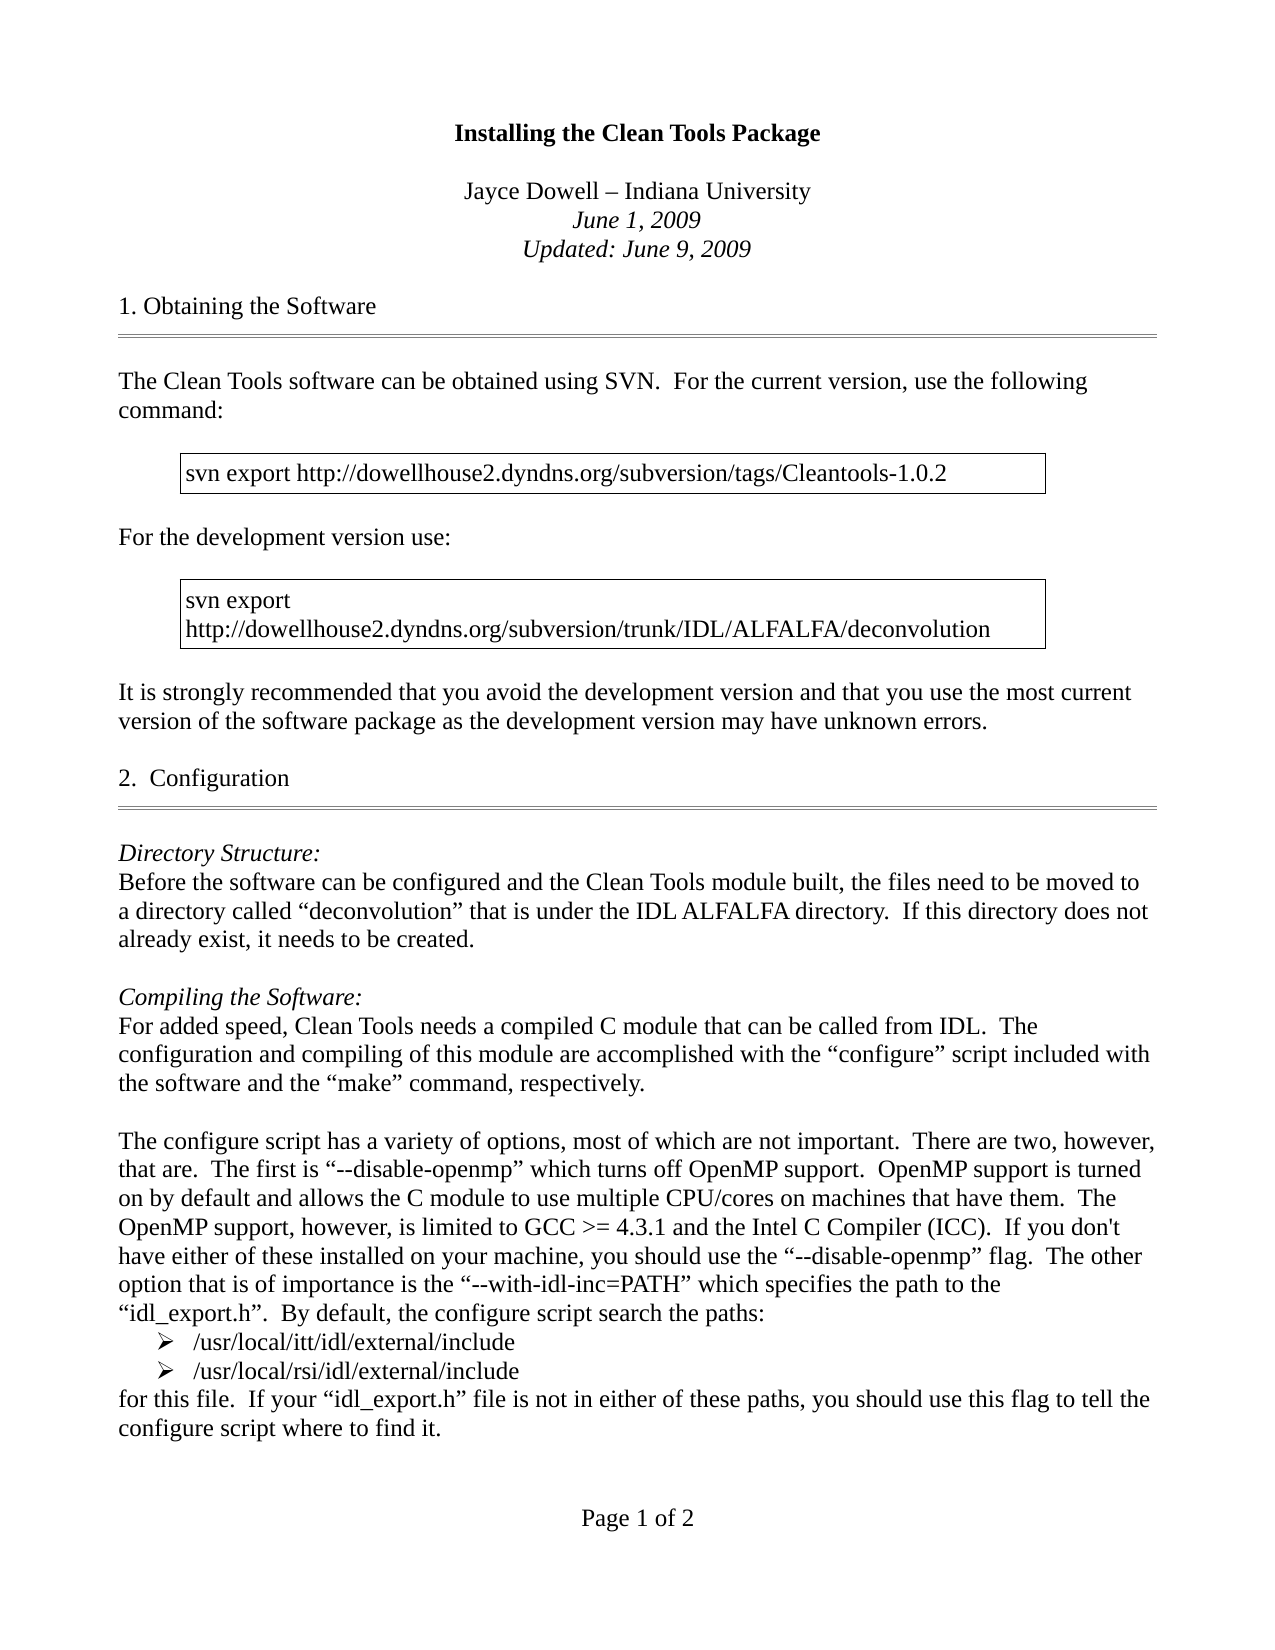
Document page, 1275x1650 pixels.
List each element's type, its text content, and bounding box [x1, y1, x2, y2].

text It is strongly recommended that you avoid the development version and that you use the most current version of the software package as the development version may have unknown errors. [118, 677, 1157, 734]
text For the development version use: [118, 522, 1157, 550]
table_header svn export http://dowellhouse2.dyndns.org/subversion/trunk/IDL/ALFALFA/deconvolution [181, 580, 1045, 648]
text Updated: June 9, 2009 [118, 234, 1157, 263]
text For added speed, Clean Tools needs a compiled C module that can be called from IDL. The configuration and compiling of this module are accomplished with the “configure” script included with the software and the “make” command, respectively. [118, 1011, 1157, 1097]
list /usr/local/itt/idl/external/include [156, 1327, 1157, 1356]
text The configure script has a variety of options, most of which are not important. There are two, however, that are. The first is “--disable-openmp” which turns off OpenMP support. OpenMP support is turned on by default and allows the C module to use multiple CPU/cores on machines that have them. The OpenMP support, however, is limited to GCC >= 4.3.1 and the Intel C Compiler (ICC). If you don't have either of these installed on your machine, you should use the “--disable-openmp” flag. The other option that is of importance is the “--with-idl-inc=PATH” which specifies the path to the “idl_export.h”. By default, the configure script search the paths: [118, 1126, 1157, 1327]
list /usr/local/rsi/idl/external/include [156, 1356, 1157, 1384]
text 1. Obtaining the Software [118, 291, 1157, 320]
text for this file. If your “idl_export.h” file is not in either of these paths, you should use this flag to tell the configure script where to find it. [118, 1384, 1157, 1442]
text The Clean Tools software can be obtained using SVN. For the current version, use the following command: [118, 366, 1157, 424]
table_header svn export http://dowellhouse2.dyndns.org/subversion/tags/Cleantools-1.0.2 [181, 454, 1045, 493]
text June 1, 2009 [118, 205, 1157, 234]
text Compiling the Software: [118, 982, 1157, 1011]
text Jayce Dowell – Indiana University [118, 176, 1157, 205]
text Before the software can be configured and the Clean Tools module built, the files need to be moved to a directory called “deconvolution” that is under the IDL ALFALFA directory. If this directory does not already exist, it needs to be created. [118, 867, 1157, 953]
text 2. Configuration [118, 763, 1157, 792]
text Directory Structure: [118, 838, 1157, 867]
